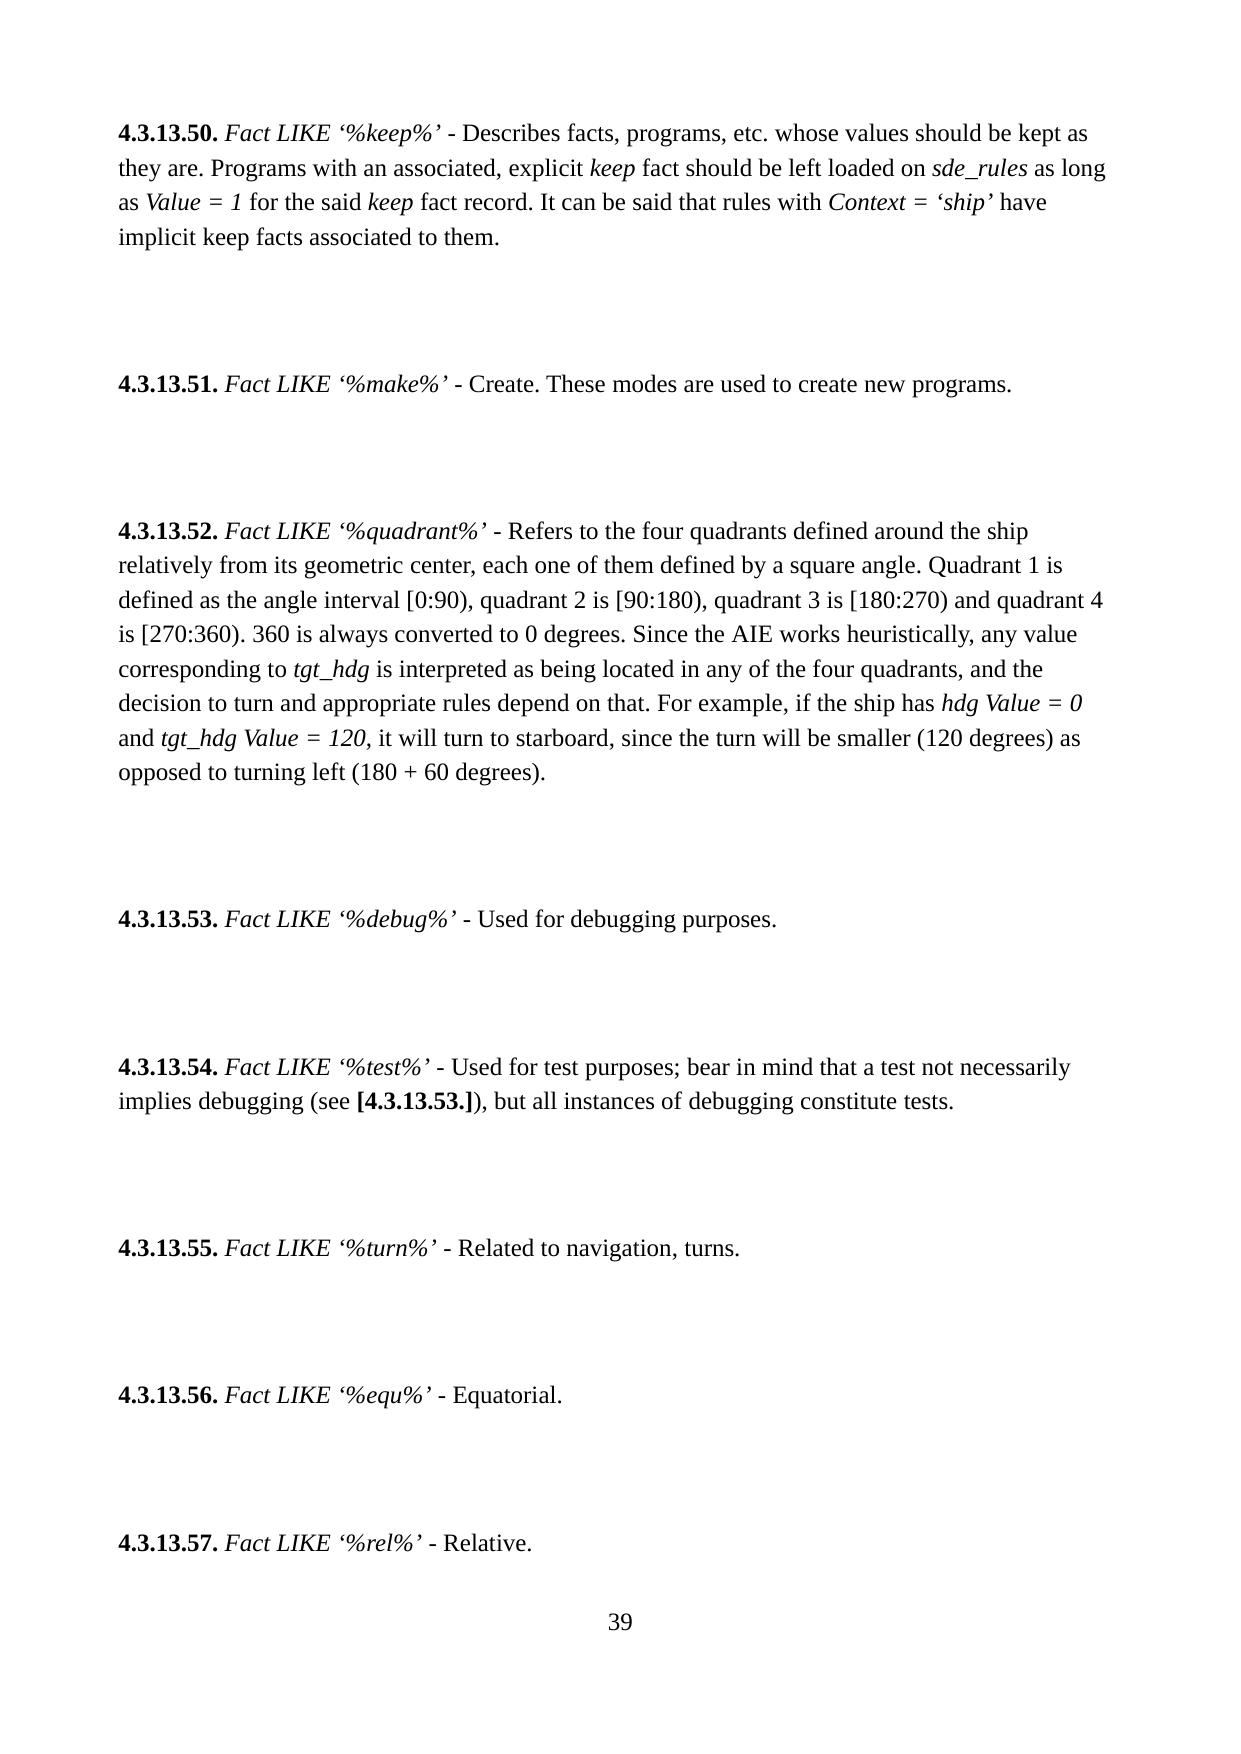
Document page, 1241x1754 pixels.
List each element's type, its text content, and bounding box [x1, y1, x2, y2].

text 4.3.13.55. Fact LIKE ‘%turn%’ - Related to navigation, turns. [118, 1233, 1122, 1262]
text 4.3.13.52. Fact LIKE ‘%quadrant%’ - Refers to the four quadrants defined around the ship relatively from its geometric center, each one of them defined by a square angle. Quadrant 1 is defined as the angle interval [0:90), quadrant 2 is [90:180), quadrant 3 is [180:270) and quadrant 4 is [270:360). 360 is always converted to 0 degrees. Since the AIE works heuristically, any value corresponding to tgt_hdg is interpreted as being located in any of the four quadrants, and the decision to turn and appropriate rules depend on that. For example, if the ship has hdg Value = 0 and tgt_hdg Value = 120, it will turn to starboard, since the turn will be smaller (120 degrees) as opposed to turning left (180 + 60 degrees). [118, 516, 1122, 786]
text 4.3.13.53. Fact LIKE ‘%debug%’ - Used for debugging purposes. [118, 904, 1122, 933]
text 4.3.13.51. Fact LIKE ‘%make%’ - Create. These modes are used to create new programs. [118, 369, 1122, 397]
text 4.3.13.57. Fact LIKE ‘%rel%’ - Relative. [118, 1528, 1122, 1556]
text 4.3.13.50. Fact LIKE ‘%keep%’ - Describes facts, programs, etc. whose values should be kept as they are. Programs with an associated, explicit keep fact should be left loaded on sde_rules as long as Value = 1 for the said keep fact record. It can be said that rules with Context = ‘ship’ have implicit keep facts associated to them. [118, 118, 1122, 250]
text 4.3.13.56. Fact LIKE ‘%equ%’ - Equatorial. [118, 1381, 1122, 1409]
text 4.3.13.54. Fact LIKE ‘%test%’ - Used for test purposes; bear in mind that a test not necessarily implies debugging (see [4.3.13.53.]), but all instances of debugging constitute tests. [118, 1052, 1122, 1115]
